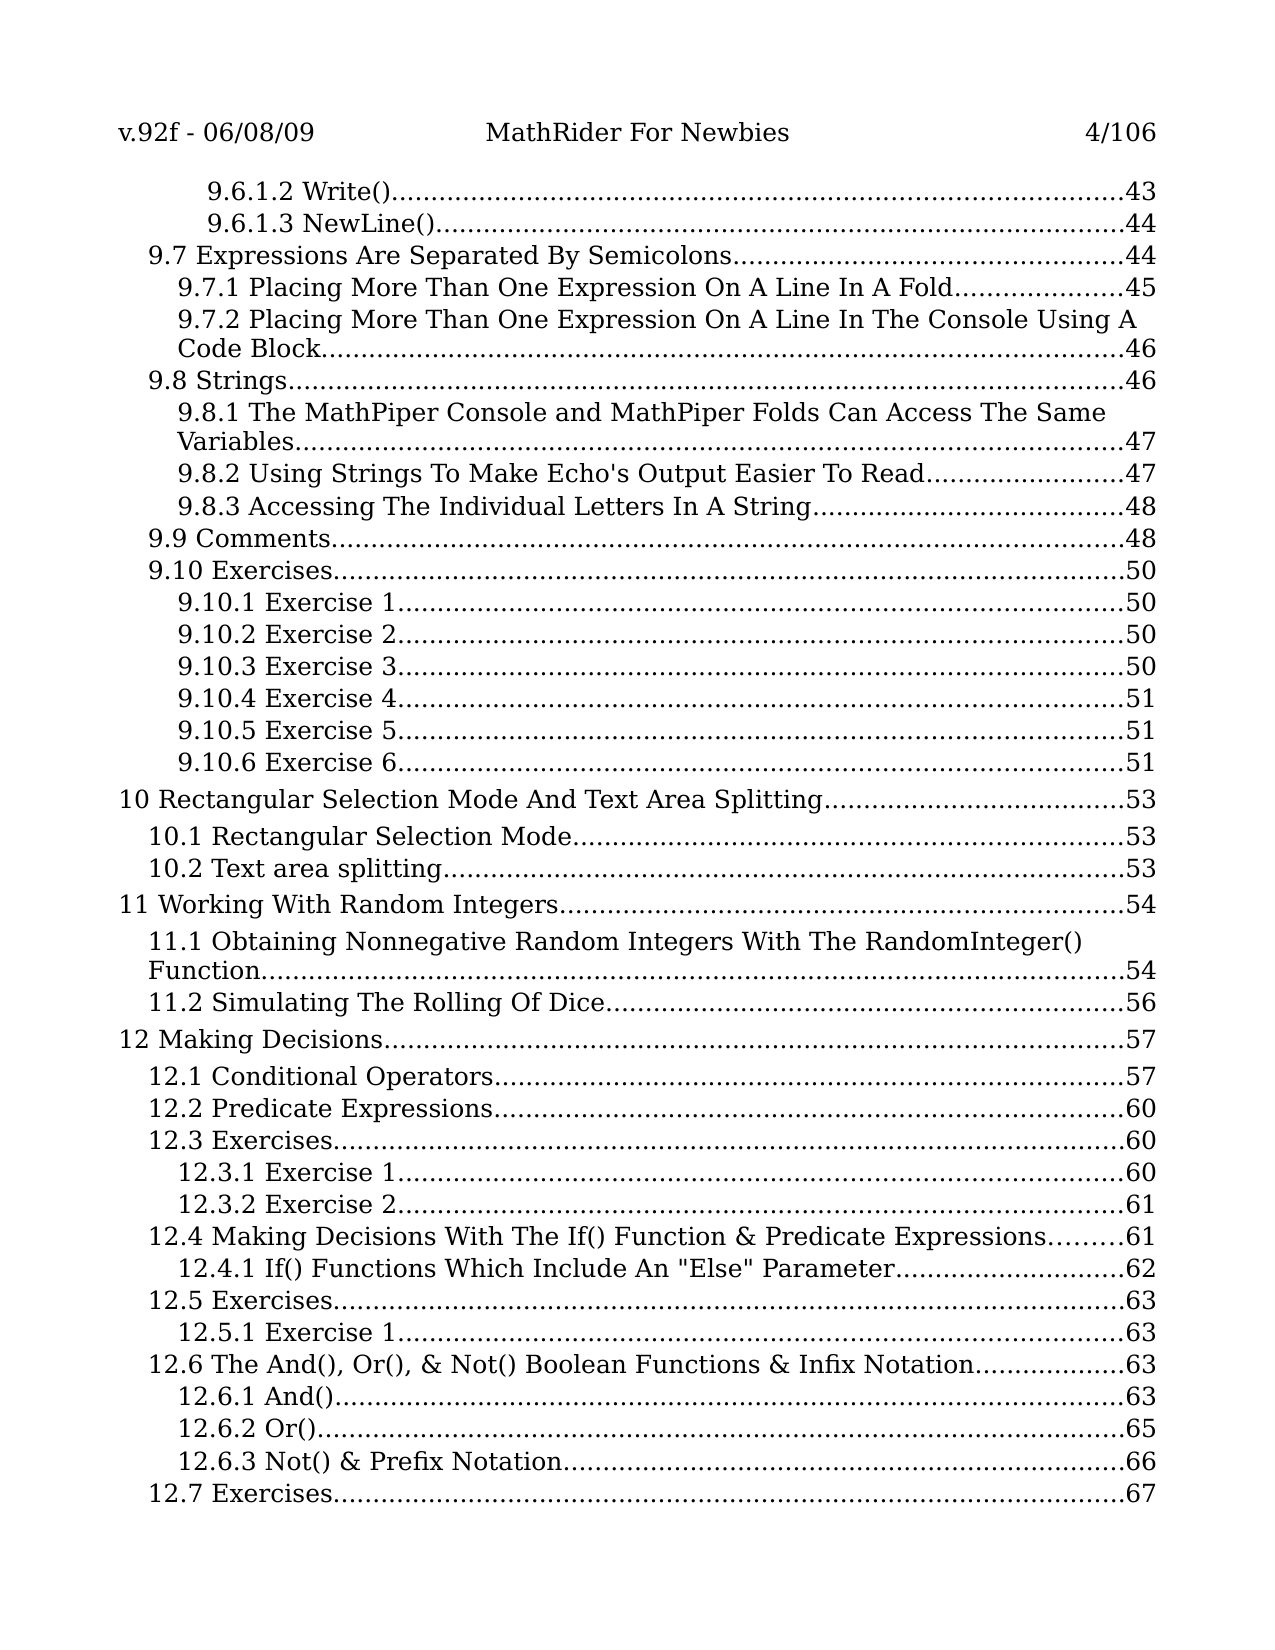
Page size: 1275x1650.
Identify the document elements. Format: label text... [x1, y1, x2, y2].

text 12.3.1 Exercise 1 60 [177, 1158, 1157, 1187]
text 11 Working With Random Integers 54 [118, 891, 1157, 920]
text 9.6.1.3 NewLine() 44 [207, 209, 1157, 238]
text 9.10 Exercises 50 [148, 556, 1157, 585]
text 9.10.2 Exercise 2 50 [177, 620, 1157, 649]
text 9.10.6 Exercise 6 51 [177, 748, 1157, 778]
text 12.4.1 If() Functions Which Include An "Else" Parameter 62 [177, 1254, 1157, 1283]
text 12 Making Decisions 57 [118, 1025, 1157, 1054]
text 12.3.2 Exercise 2 61 [177, 1190, 1157, 1219]
text 12.6.2 Or() 65 [177, 1415, 1157, 1444]
text 10.1 Rectangular Selection Mode 53 [148, 822, 1157, 851]
text 9.7.1 Placing More Than One Expression On A Line In A Fold 45 [177, 273, 1157, 302]
text 10.2 Text area splitting 53 [148, 854, 1157, 883]
text 12.6 The And(), Or(), & Not() Boolean Functions & Infix Notation 63 [148, 1351, 1157, 1380]
text 12.1 Conditional Operators 57 [148, 1062, 1157, 1091]
text 10 Rectangular Selection Mode And Text Area Splitting 53 [118, 785, 1157, 814]
text 9.7 Expressions Are Separated By Semicolons 44 [148, 241, 1157, 270]
text 11.2 Simulating The Rolling Of Dice 56 [148, 988, 1157, 1018]
text 12.5 Exercises 63 [148, 1286, 1157, 1316]
text 9.7.2 Placing More Than One Expression On A Line In The Console Using A Code Block 46 [177, 305, 1157, 363]
text 12.2 Predicate Expressions 60 [148, 1094, 1157, 1123]
text 9.8.2 Using Strings To Make Echo's Output Easier To Read 47 [177, 460, 1157, 489]
text 12.4 Making Decisions With The If() Function & Predicate Expressions 61 [148, 1222, 1157, 1251]
text 9.10.5 Exercise 5 51 [177, 716, 1157, 746]
text 9.8.3 Accessing The Individual Letters In A String 48 [177, 492, 1157, 521]
text 11.1 Obtaining Nonnegative Random Integers With The RandomInteger() Function 54 [148, 927, 1157, 986]
text 9.6.1.2 Write() 43 [207, 177, 1157, 206]
text 9.10.3 Exercise 3 50 [177, 652, 1157, 681]
text 12.3 Exercises 60 [148, 1126, 1157, 1155]
text 9.8 Strings 46 [148, 366, 1157, 396]
text 12.5.1 Exercise 1 63 [177, 1318, 1157, 1348]
text 9.8.1 The MathPiper Console and MathPiper Folds Can Access The Same Variables 47 [177, 398, 1157, 457]
text 9.10.4 Exercise 4 51 [177, 684, 1157, 713]
text 12.7 Exercises 67 [148, 1479, 1157, 1508]
text 12.6.1 And() 63 [177, 1383, 1157, 1412]
text 9.10.1 Exercise 1 50 [177, 588, 1157, 617]
text 12.6.3 Not() & Prefix Notation 66 [177, 1447, 1157, 1476]
text 9.9 Comments 48 [148, 524, 1157, 553]
